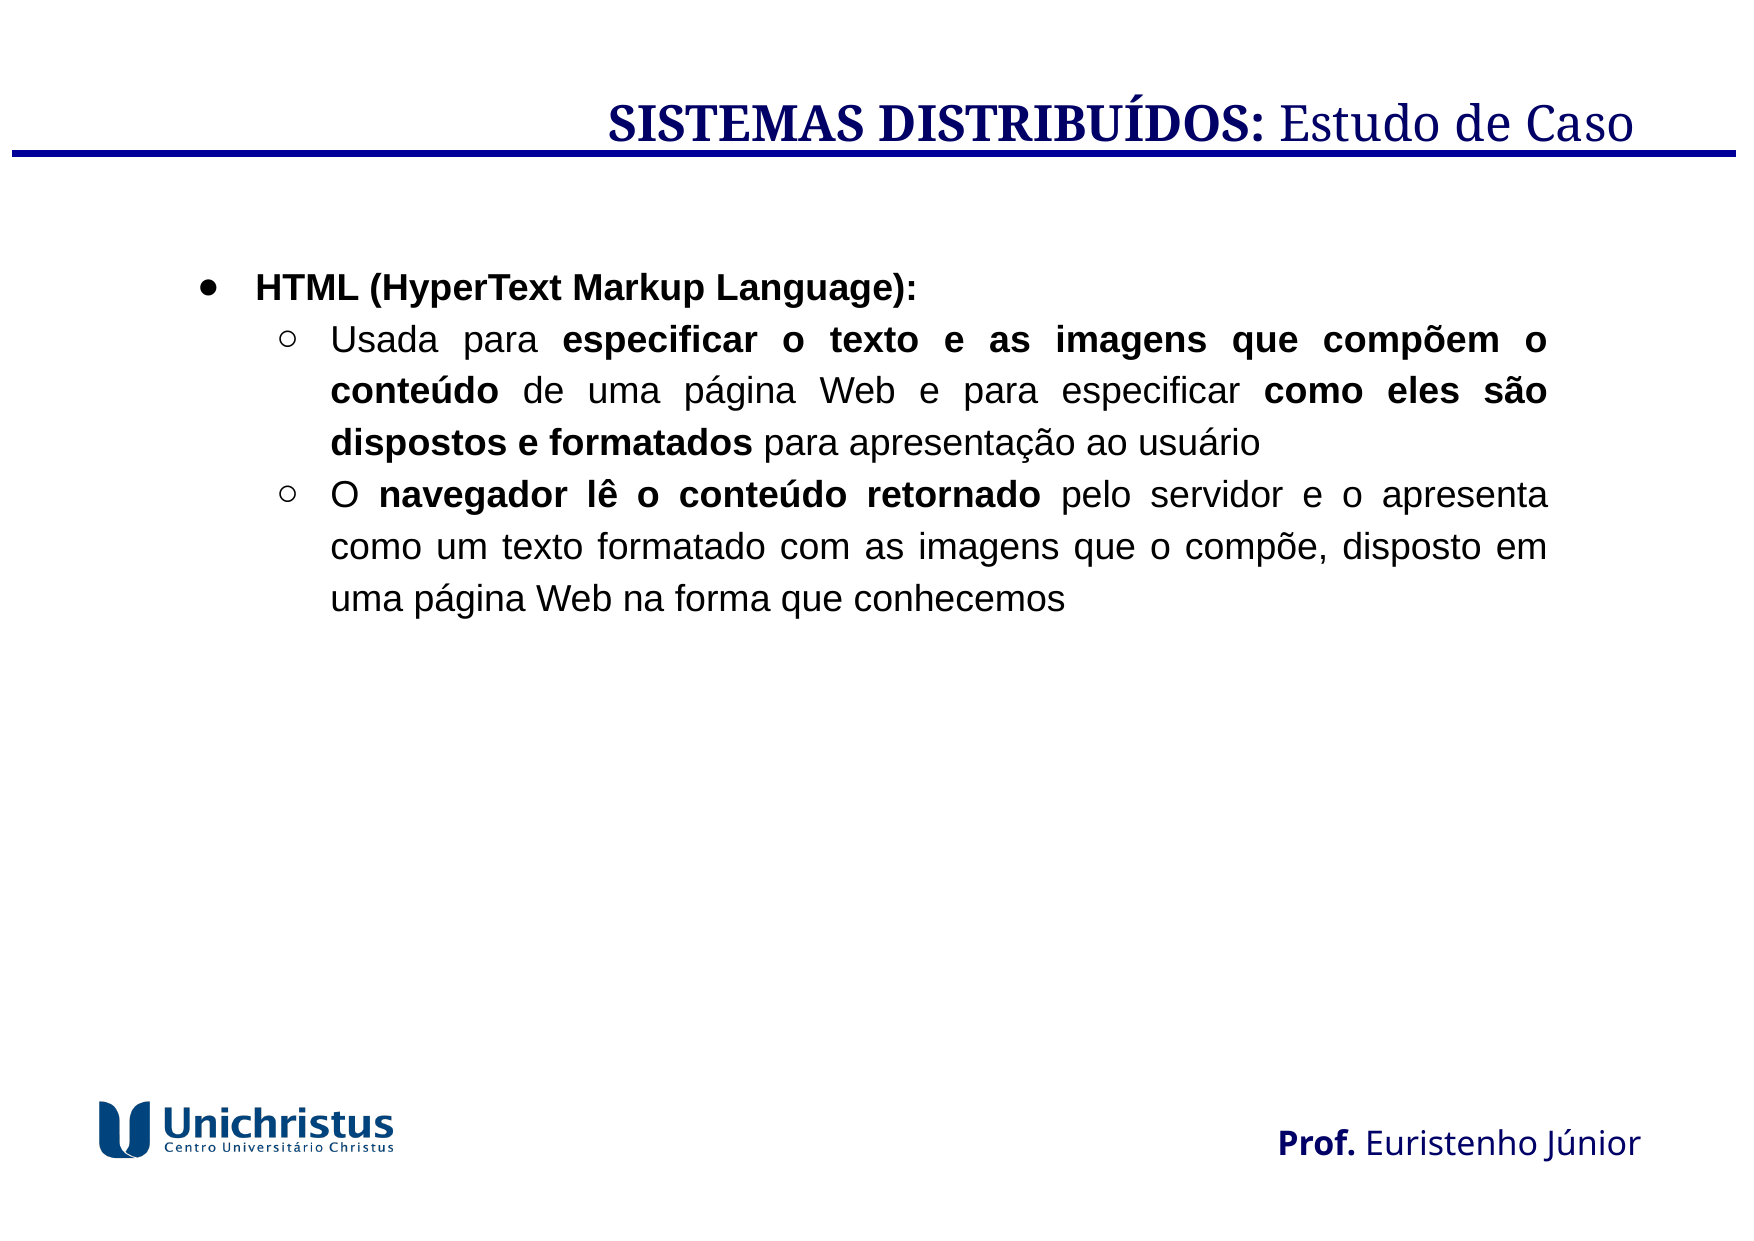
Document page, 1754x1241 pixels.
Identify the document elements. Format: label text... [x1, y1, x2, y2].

text_box HTML (HyperText Markup Language): Usada para especificar o texto e as imagens que compõem o conteúdo de uma página Web e para especificar como eles são dispostos e formatados para apresentação ao usuário O navegador lê o conteúdo retornado pelo servidor e o apresenta como um texto formatado com as imagens que o compõe, disposto em uma página Web na forma que conhecemos [165, 241, 1564, 839]
picture [94, 1098, 398, 1160]
text_box SISTEMAS DISTRIBUÍDOS: Estudo de Caso [593, 81, 1695, 178]
text_box Prof. Euristenho Júnior [1262, 1111, 1695, 1167]
